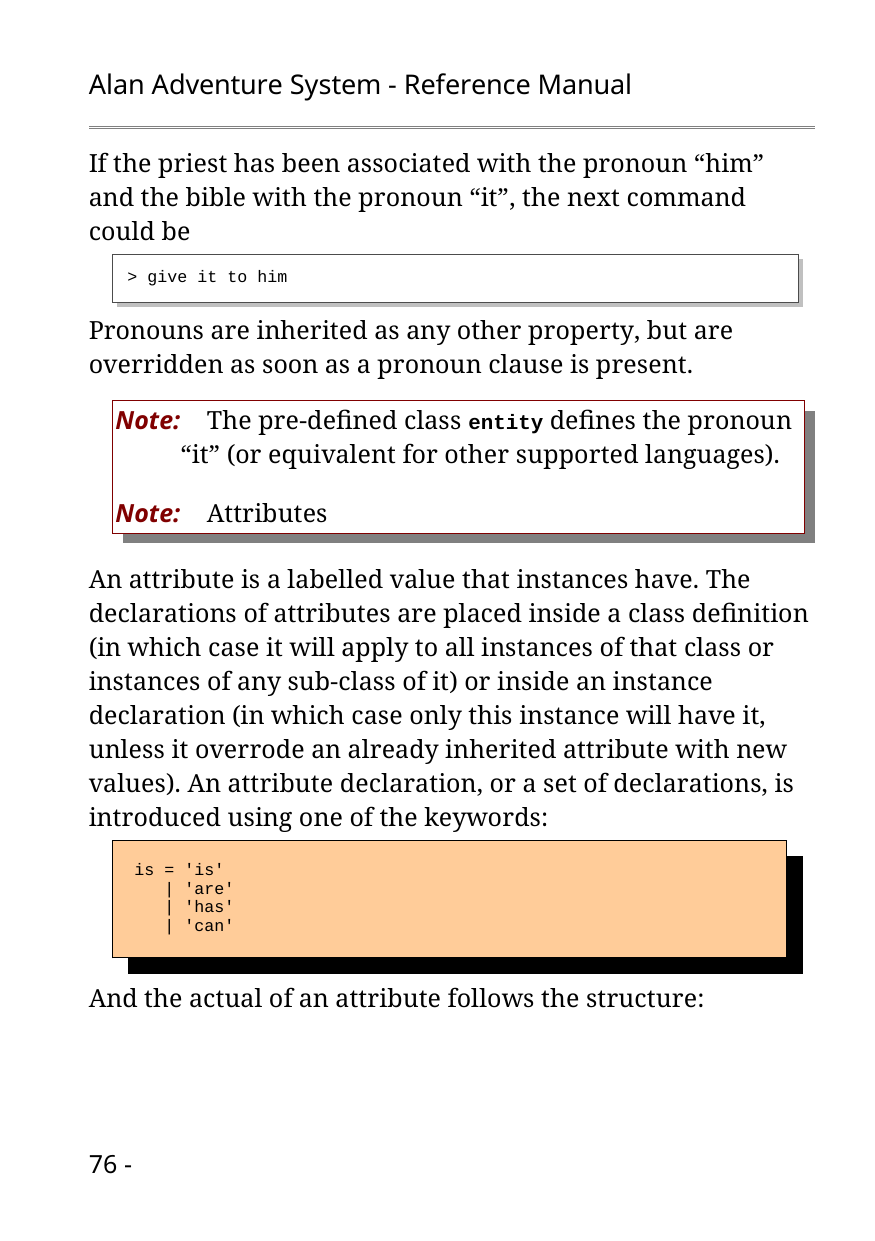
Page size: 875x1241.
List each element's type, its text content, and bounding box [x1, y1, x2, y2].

text > give it to him [113, 255, 798, 302]
text An attribute is a labelled value that instances have. The declarations of attributes are placed inside a class definition (in which case it will apply to all instances of that class or instances of any sub-class of it) or inside an instance declaration (in which case only this instance will have it, unless it overrode an already inherited attribute with new values). An attribute declaration, or a set of declarations, is introduced using one of the keywords: [88, 562, 815, 834]
text If the priest has been associated with the pronoun “him” and the bible with the pronoun “it”, the next command could be [88, 146, 815, 247]
list The pre-defined class entity defines the pronoun “it” (or equivalent for other supported languages). [113, 401, 804, 471]
text And the actual of an attribute follows the structure: [88, 981, 815, 1015]
text Pronouns are inherited as any other property, but are overridden as soon as a pronoun clause is present. [88, 313, 815, 381]
text is = 'is' | 'are' | 'has' | 'can' [113, 841, 786, 957]
